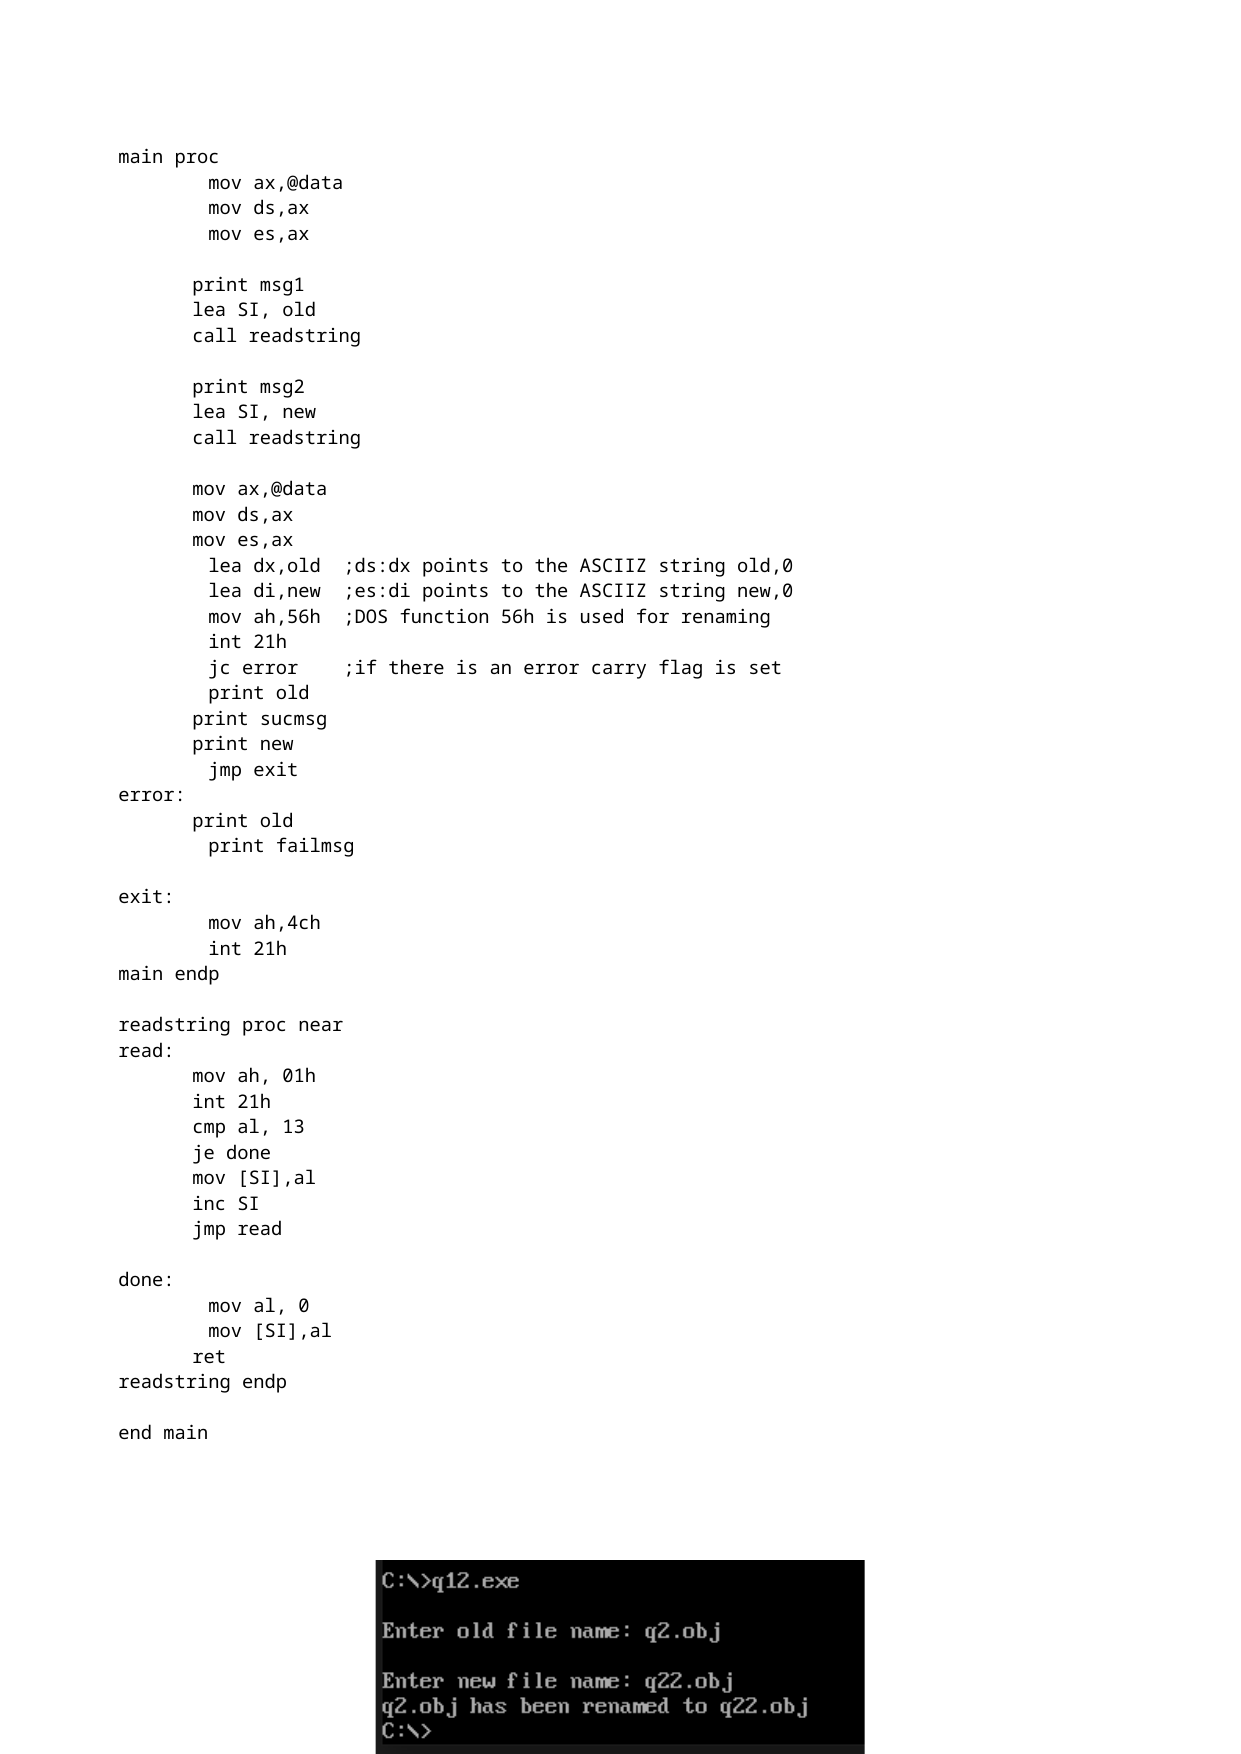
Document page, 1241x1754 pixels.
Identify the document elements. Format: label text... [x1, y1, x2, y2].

text print old [118, 807, 1122, 833]
text readstring endp [118, 1369, 1122, 1394]
picture [375, 1560, 865, 1754]
text mov es,ax [118, 220, 1122, 246]
text lea SI, new [118, 399, 1122, 424]
text int 21h [118, 628, 1122, 654]
text mov [SI],al [118, 1164, 1122, 1190]
text exit: [118, 884, 1122, 909]
text done: [118, 1267, 1122, 1292]
text print old [118, 679, 1122, 705]
text mov ds,ax [118, 501, 1122, 526]
text je done [118, 1139, 1122, 1164]
text jc error ;if there is an error carry flag is set [118, 654, 1122, 679]
text mov al, 0 [118, 1292, 1122, 1318]
text int 21h [118, 1088, 1122, 1113]
text mov ah, 01h [118, 1062, 1122, 1088]
text mov ah,56h ;DOS function 56h is used for renaming [118, 603, 1122, 628]
text error: [118, 782, 1122, 807]
text lea SI, old [118, 297, 1122, 322]
text cmp al, 13 [118, 1113, 1122, 1139]
text print failmsg [118, 833, 1122, 858]
text print msg1 [118, 271, 1122, 297]
text main proc [118, 144, 1122, 169]
text print new [118, 731, 1122, 756]
text mov ax,@data [118, 169, 1122, 195]
text lea di,new ;es:di points to the ASCIIZ string new,0 [118, 577, 1122, 603]
text print msg2 [118, 373, 1122, 399]
text readstring proc near [118, 1011, 1122, 1037]
text call readstring [118, 322, 1122, 348]
text mov ax,@data [118, 475, 1122, 501]
text mov [SI],al [118, 1318, 1122, 1343]
text end main [118, 1420, 1122, 1445]
text jmp exit [118, 756, 1122, 782]
text mov ds,ax [118, 195, 1122, 220]
text print sucmsg [118, 705, 1122, 731]
text ret [118, 1343, 1122, 1369]
text lea dx,old ;ds:dx points to the ASCIIZ string old,0 [118, 552, 1122, 577]
text call readstring [118, 424, 1122, 450]
text mov ah,4ch [118, 909, 1122, 935]
text read: [118, 1037, 1122, 1062]
text mov es,ax [118, 526, 1122, 552]
text inc SI [118, 1190, 1122, 1216]
text jmp read [118, 1216, 1122, 1241]
text int 21h [118, 935, 1122, 960]
text main endp [118, 960, 1122, 986]
